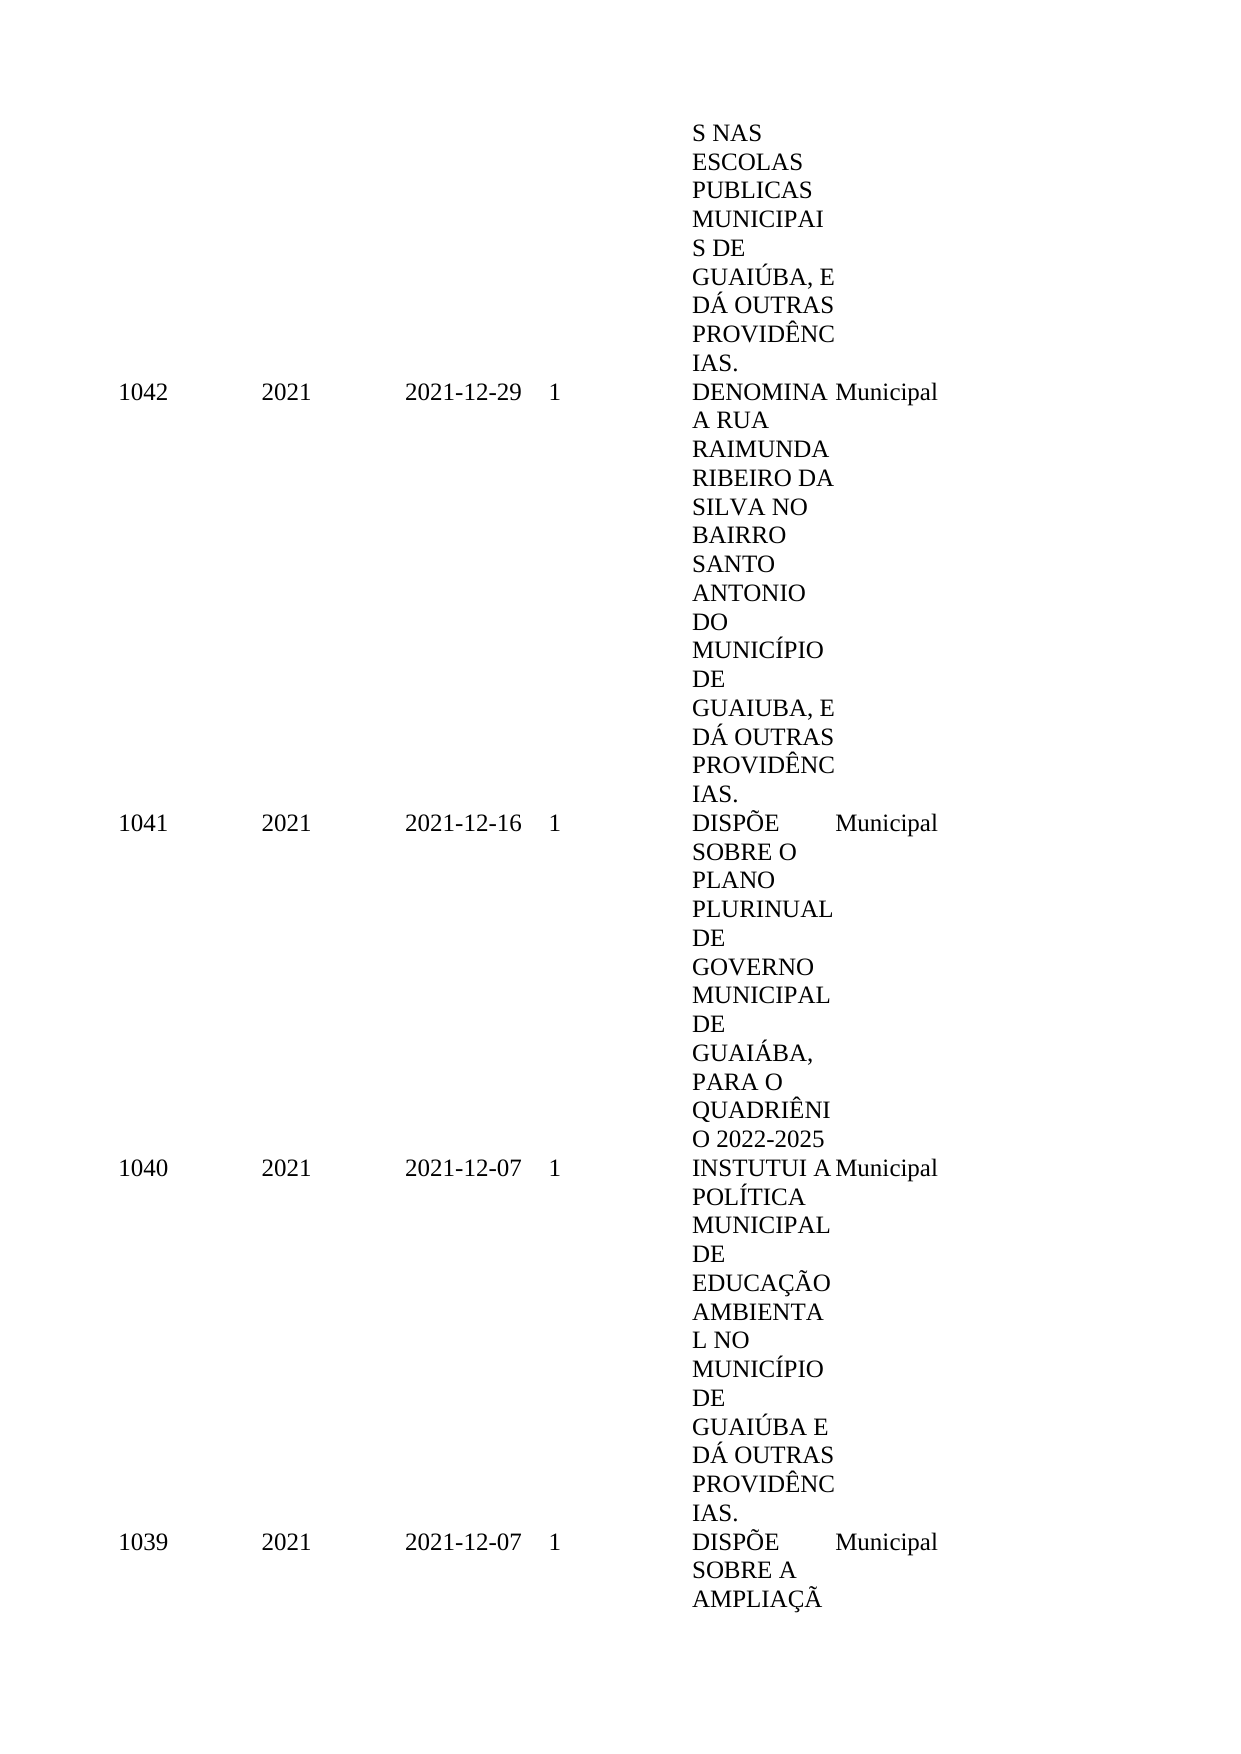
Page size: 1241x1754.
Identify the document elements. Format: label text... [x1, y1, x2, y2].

table_cell 2021 [261, 377, 405, 808]
table_cell DISPÕE SOBRE A AMPLIAÇÃ [692, 1527, 835, 1613]
table_cell [979, 808, 1122, 1153]
table_cell 2021-12-07 [405, 1153, 548, 1527]
table_cell [261, 118, 405, 377]
table_cell 1039 [118, 1527, 261, 1613]
table_cell [979, 1527, 1122, 1613]
table_cell 1 [548, 377, 692, 808]
table_cell 2021-12-29 [405, 377, 548, 808]
table_cell Municipal [835, 1527, 979, 1613]
table_cell DENOMINA A RUA RAIMUNDA RIBEIRO DA SILVA NO BAIRRO SANTO ANTONIO DO MUNICÍPIO DE GUAIUBA, E DÁ OUTRAS PROVIDÊNCIAS. [692, 377, 835, 808]
table_cell 2021 [261, 1527, 405, 1613]
table_cell 1 [548, 808, 692, 1153]
table_cell DISPÕE SOBRE O PLANO PLURINUAL DE GOVERNO MUNICIPAL DE GUAIÁBA, PARA O QUADRIÊNIO 2022-2025 [692, 808, 835, 1153]
table_cell Municipal [835, 808, 979, 1153]
table_cell [118, 118, 261, 377]
table_cell 1 [548, 1527, 692, 1613]
table_cell [835, 118, 979, 377]
table_cell [405, 118, 548, 377]
table_cell [548, 118, 692, 377]
table_cell 2021-12-07 [405, 1527, 548, 1613]
table_cell [979, 377, 1122, 808]
table_cell 2021 [261, 808, 405, 1153]
table_cell [979, 1153, 1122, 1527]
table_cell INSTUTUI A POLÍTICA MUNICIPAL DE EDUCAÇÃO AMBIENTAL NO MUNICÍPIO DE GUAIÚBA E DÁ OUTRAS PROVIDÊNCIAS. [692, 1153, 835, 1527]
table_cell 1041 [118, 808, 261, 1153]
table_cell Municipal [835, 377, 979, 808]
table_cell S NAS ESCOLAS PUBLICAS MUNICIPAIS DE GUAIÚBA, E DÁ OUTRAS PROVIDÊNCIAS. [692, 118, 835, 377]
table_cell 1040 [118, 1153, 261, 1527]
table_cell 2021 [261, 1153, 405, 1527]
table_cell 1042 [118, 377, 261, 808]
table_cell 2021-12-16 [405, 808, 548, 1153]
table_cell 1 [548, 1153, 692, 1527]
table_cell Municipal [835, 1153, 979, 1527]
table_cell [979, 118, 1122, 377]
